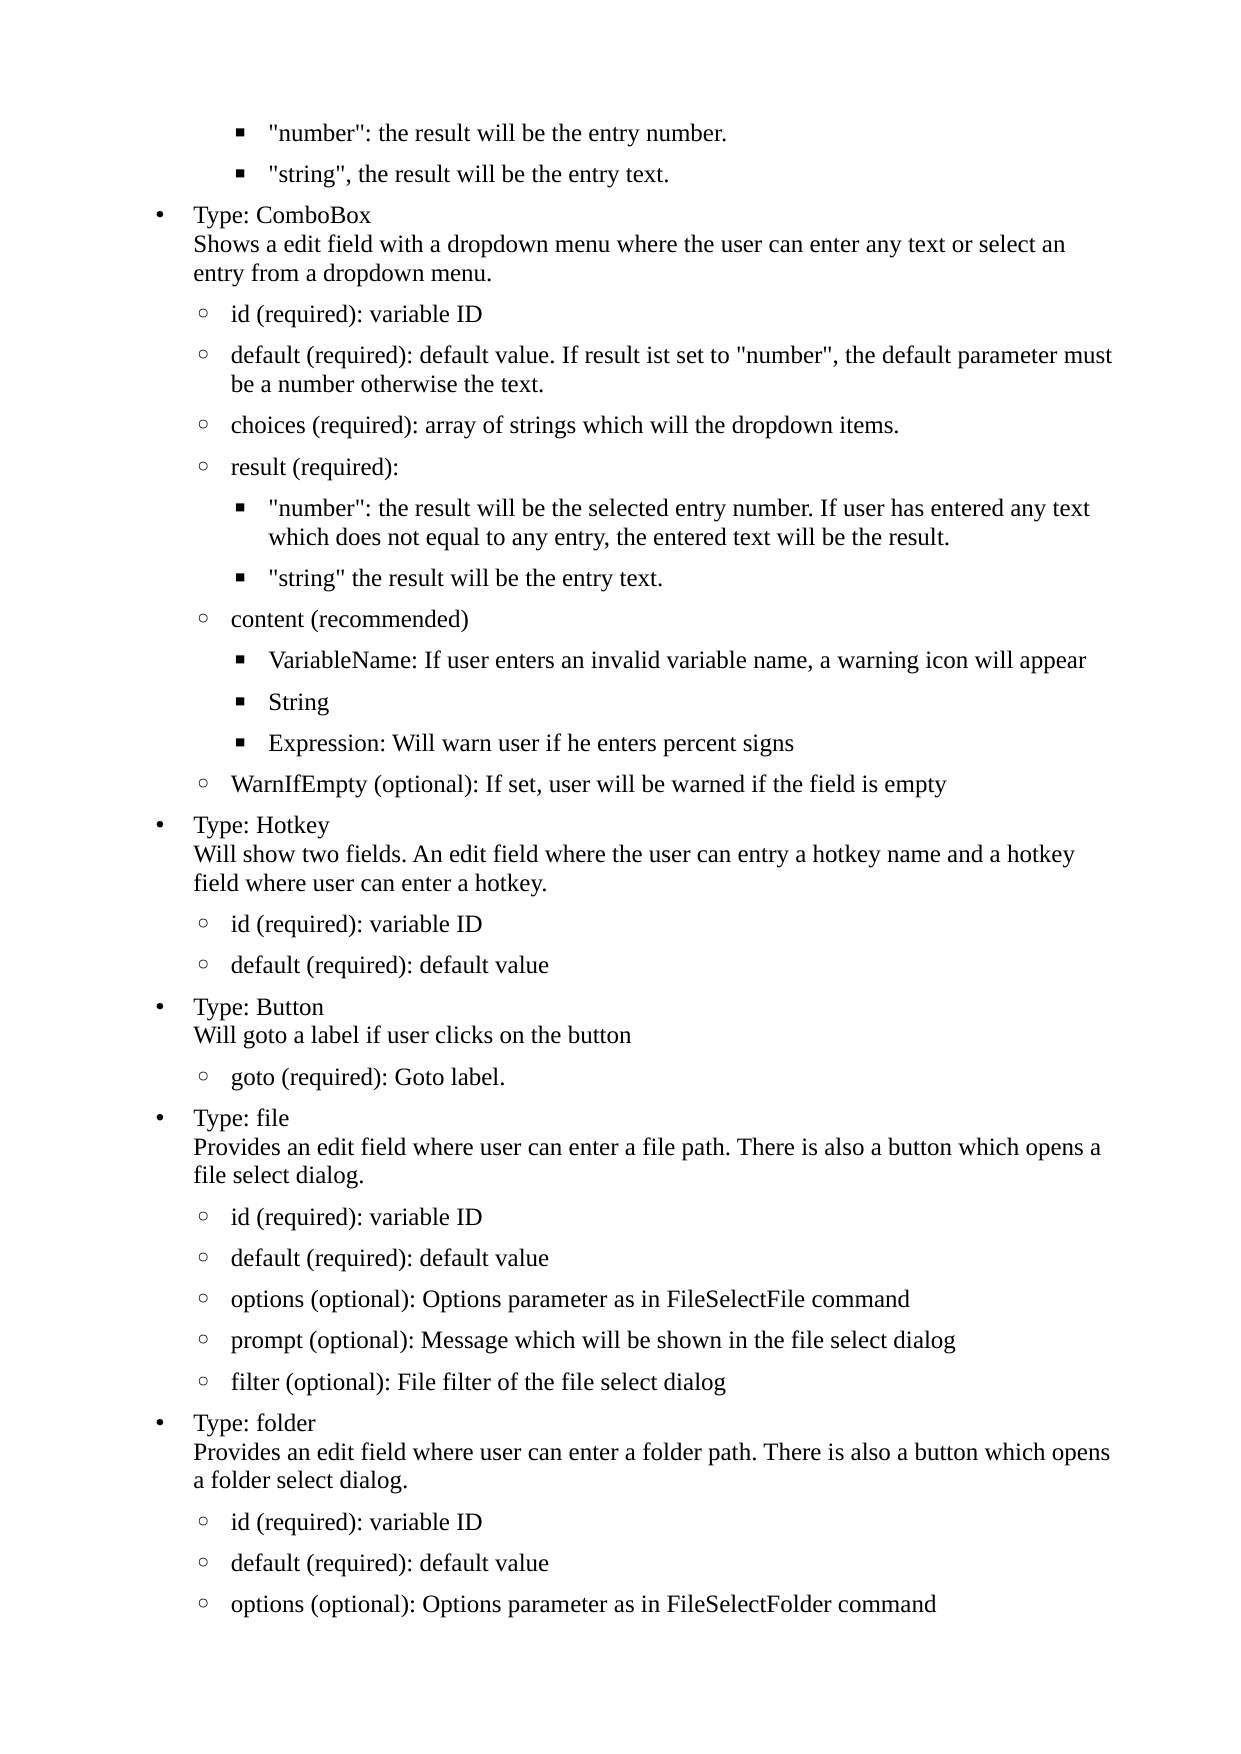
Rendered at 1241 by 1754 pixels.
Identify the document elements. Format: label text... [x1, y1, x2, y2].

list id (required): variable ID [193, 1507, 1122, 1536]
list prompt (optional): Message which will be shown in the file select dialog [193, 1326, 1122, 1354]
list Type: Hotkey Will show two fields. An edit field where the user can entry a hotkey name and a hotkey field where user can enter a hotkey. [156, 811, 1122, 897]
list id (required): variable ID [193, 1202, 1122, 1231]
list id (required): variable ID [193, 909, 1122, 938]
list id (required): variable ID [193, 299, 1122, 328]
list "string" the result will be the entry text. [231, 563, 1122, 592]
list choices (required): array of strings which will the dropdown items. [193, 411, 1122, 439]
list default (required): default value. If result ist set to "number", the default parameter must be a number otherwise the text. [193, 341, 1122, 398]
list Type: ComboBox Shows a edit field with a dropdown menu where the user can enter any text or select an entry from a dropdown menu. [156, 201, 1122, 287]
list Type: file Provides an edit field where user can enter a file path. There is also a button which opens a file select dialog. [156, 1103, 1122, 1189]
list result (required): [193, 452, 1122, 481]
list goto (required): Goto label. [193, 1062, 1122, 1091]
list content (recommended) [193, 604, 1122, 633]
list filter (optional): File filter of the file select dialog [193, 1367, 1122, 1396]
list default (required): default value [193, 951, 1122, 979]
list default (required): default value [193, 1548, 1122, 1577]
list "string", the result will be the entry text. [231, 159, 1122, 188]
list options (optional): Options parameter as in FileSelectFile command [193, 1284, 1122, 1313]
list String [231, 687, 1122, 716]
list WarnIfEmpty (optional): If set, user will be warned if the field is empty [193, 769, 1122, 798]
list Type: Button Will goto a label if user clicks on the button [156, 992, 1122, 1049]
list default (required): default value [193, 1243, 1122, 1272]
list "number": the result will be the selected entry number. If user has entered any text which does not equal to any entry, the entered text will be the result. [231, 493, 1122, 551]
list "number": the result will be the entry number. [231, 118, 1122, 147]
list VariableName: If user enters an invalid variable name, a warning icon will appear [231, 646, 1122, 674]
list Type: folder Provides an edit field where user can enter a folder path. There is also a button which opens a folder select dialog. [156, 1408, 1122, 1494]
list options (optional): Options parameter as in FileSelectFolder command [193, 1589, 1122, 1618]
list Expression: Will warn user if he enters percent signs [231, 728, 1122, 757]
